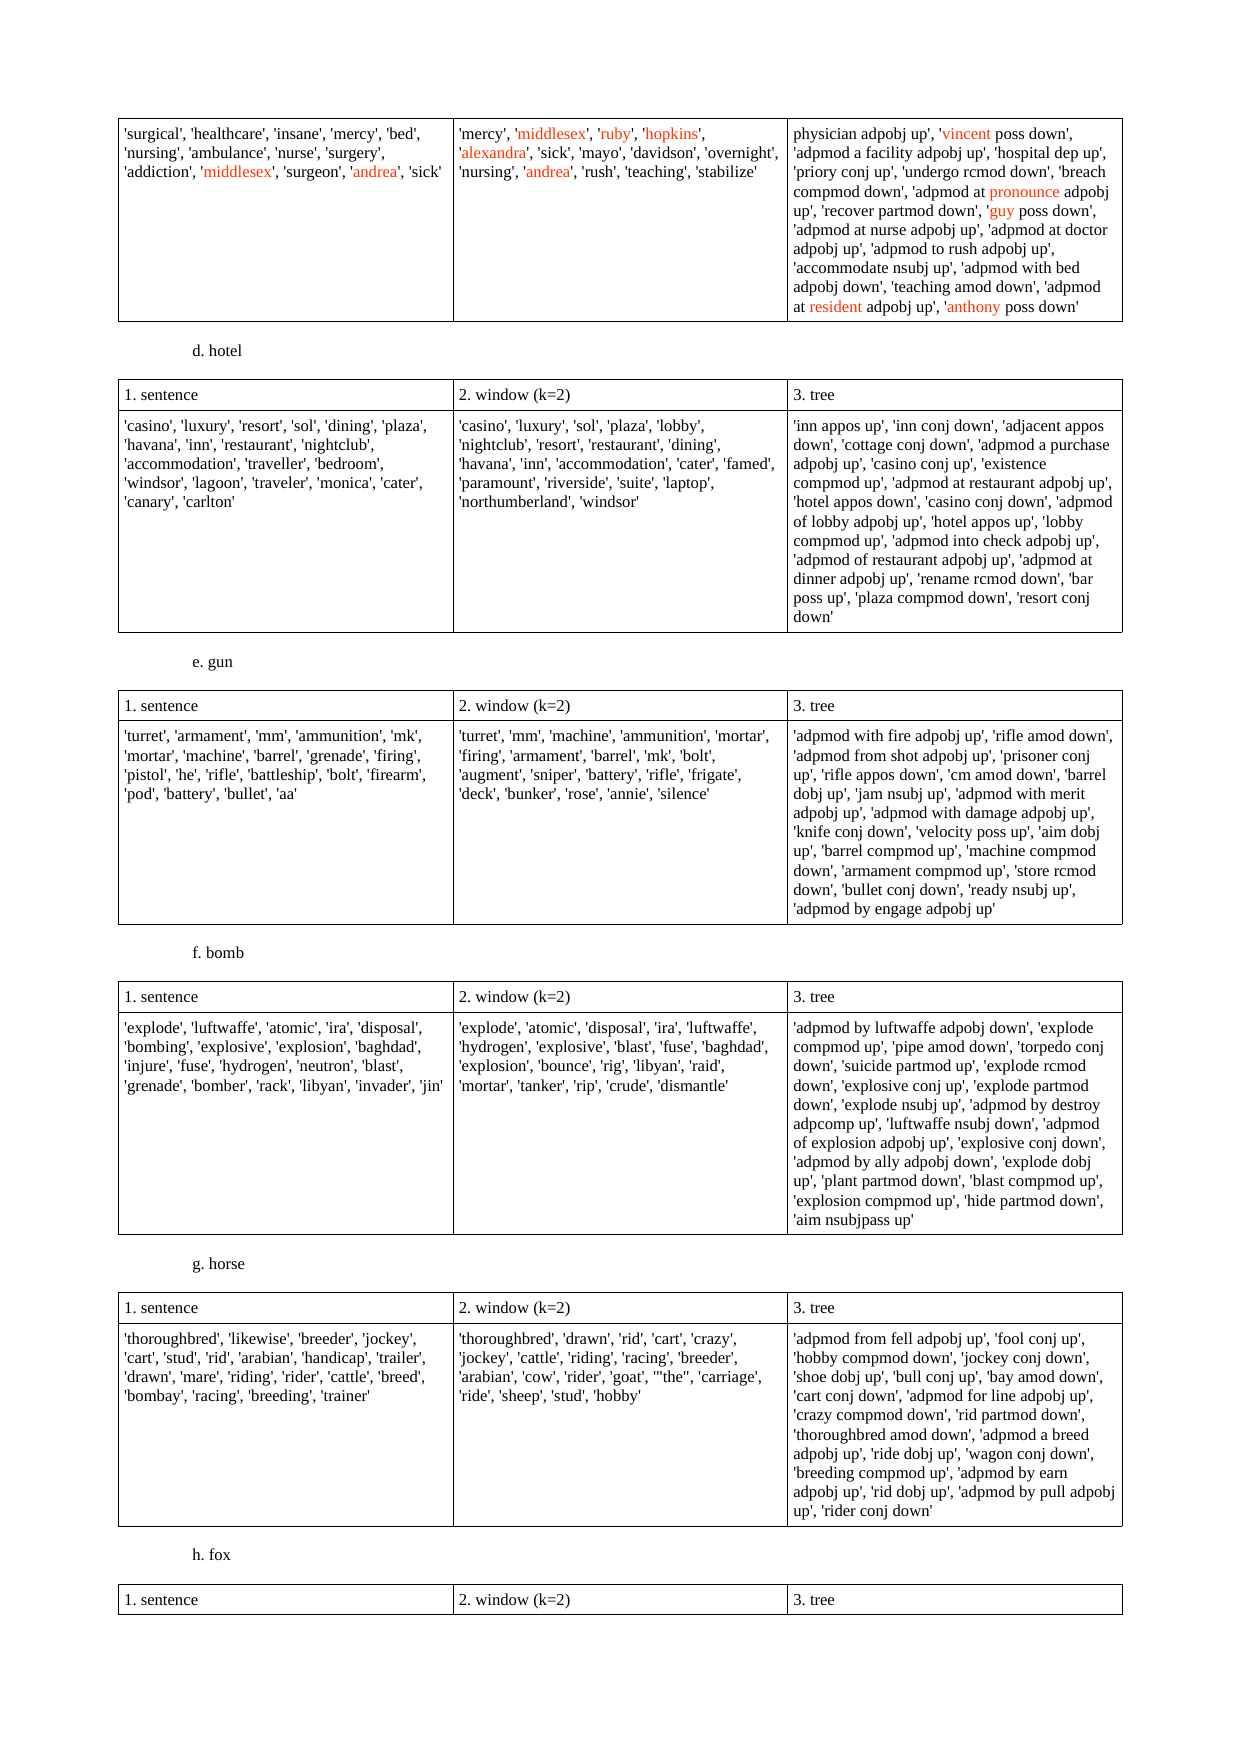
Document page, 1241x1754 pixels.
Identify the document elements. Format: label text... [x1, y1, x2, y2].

table_cell 'turret', 'mm', 'machine', 'ammunition', 'mortar', 'firing', 'armament', 'barrel', 'mk', 'bolt', 'augment', 'sniper', 'battery', 'rifle', 'frigate', 'deck', 'bunker', 'rose', 'annie', 'silence' [454, 721, 787, 924]
table_cell 'adpmod with fire adpobj up', 'rifle amod down', 'adpmod from shot adpobj up', 'prisoner conj up', 'rifle appos down', 'cm amod down', 'barrel dobj up', 'jam nsubj up', 'adpmod with merit adpobj up', 'adpmod with damage adpobj up', 'knife conj down', 'velocity poss up', 'aim dobj up', 'barrel compmod up', 'machine compmod down', 'armament compmod up', 'store rcmod down', 'bullet conj down', 'ready nsubj up', 'adpmod by engage adpobj up' [788, 721, 1122, 924]
table_cell physician adpobj up', 'vincent poss down', 'adpmod a facility adpobj up', 'hospital dep up', 'priory conj up', 'undergo rcmod down', 'breach compmod down', 'adpmod at pronounce adpobj up', 'recover partmod down', 'guy poss down', 'adpmod at nurse adpobj up', 'adpmod at doctor adpobj up', 'adpmod to rush adpobj up', 'accommodate nsubj up', 'adpmod with bed adpobj down', 'teaching amod down', 'adpmod at resident adpobj up', 'anthony poss down' [788, 119, 1122, 321]
text g. horse [118, 1254, 1122, 1273]
text d. hotel [118, 341, 1122, 360]
table_cell 'casino', 'luxury', 'resort', 'sol', 'dining', 'plaza', 'havana', 'inn', 'restaurant', 'nightclub', 'accommodation', 'traveller', 'bedroom', 'windsor', 'lagoon', 'traveler', 'monica', 'cater', 'canary', 'carlton' [119, 411, 453, 632]
table_header 3. tree [788, 380, 1122, 410]
table_header 3. tree [788, 982, 1122, 1012]
table_cell 'thoroughbred', 'drawn', 'rid', 'cart', 'crazy', 'jockey', 'cattle', 'riding', 'racing', 'breeder', 'arabian', 'cow', 'rider', 'goat', "'the", 'carriage', 'ride', 'sheep', 'stud', 'hobby' [454, 1324, 787, 1526]
table_header 2. window (k=2) [454, 982, 787, 1012]
table_header 3. tree [788, 1585, 1122, 1614]
table_cell 'explode', 'luftwaffe', 'atomic', 'ira', 'disposal', 'bombing', 'explosive', 'explosion', 'baghdad', 'injure', 'fuse', 'hydrogen', 'neutron', 'blast', 'grenade', 'bomber', 'rack', 'libyan', 'invader', 'jin' [119, 1013, 453, 1234]
table_header 2. window (k=2) [454, 1293, 787, 1323]
table_cell 'casino', 'luxury', 'sol', 'plaza', 'lobby', 'nightclub', 'resort', 'restaurant', 'dining', 'havana', 'inn', 'accommodation', 'cater', 'famed', 'paramount', 'riverside', 'suite', 'laptop', 'northumberland', 'windsor' [454, 411, 787, 632]
table_header 3. tree [788, 1293, 1122, 1323]
table_header 1. sentence [119, 380, 453, 410]
table_cell 'explode', 'atomic', 'disposal', 'ira', 'luftwaffe', 'hydrogen', 'explosive', 'blast', 'fuse', 'baghdad', 'explosion', 'bounce', 'rig', 'libyan', 'raid', 'mortar', 'tanker', 'rip', 'crude', 'dismantle' [454, 1013, 787, 1234]
table_cell 'mercy', 'middlesex', 'ruby', 'hopkins', 'alexandra', 'sick', 'mayo', 'davidson', 'overnight', 'nursing', 'andrea', 'rush', 'teaching', 'stabilize' [454, 119, 787, 321]
table_header 1. sentence [119, 1585, 453, 1614]
text f. bomb [118, 943, 1122, 962]
table_cell 'inn appos up', 'inn conj down', 'adjacent appos down', 'cottage conj down', 'adpmod a purchase adpobj up', 'casino conj up', 'existence compmod up', 'adpmod at restaurant adpobj up', 'hotel appos down', 'casino conj down', 'adpmod of lobby adpobj up', 'hotel appos up', 'lobby compmod up', 'adpmod into check adpobj up', 'adpmod of restaurant adpobj up', 'adpmod at dinner adpobj up', 'rename rcmod down', 'bar poss up', 'plaza compmod down', 'resort conj down' [788, 411, 1122, 632]
text h. fox [118, 1545, 1122, 1564]
table_cell 'thoroughbred', 'likewise', 'breeder', 'jockey', 'cart', 'stud', 'rid', 'arabian', 'handicap', 'trailer', 'drawn', 'mare', 'riding', 'rider', 'cattle', 'breed', 'bombay', 'racing', 'breeding', 'trainer' [119, 1324, 453, 1526]
table_cell 'adpmod from fell adpobj up', 'fool conj up', 'hobby compmod down', 'jockey conj down', 'shoe dobj up', 'bull conj up', 'bay amod down', 'cart conj down', 'adpmod for line adpobj up', 'crazy compmod down', 'rid partmod down', 'thoroughbred amod down', 'adpmod a breed adpobj up', 'ride dobj up', 'wagon conj down', 'breeding compmod up', 'adpmod by earn adpobj up', 'rid dobj up', 'adpmod by pull adpobj up', 'rider conj down' [788, 1324, 1122, 1526]
table_header 2. window (k=2) [454, 691, 787, 720]
table_cell 'surgical', 'healthcare', 'insane', 'mercy', 'bed', 'nursing', 'ambulance', 'nurse', 'surgery', 'addiction', 'middlesex', 'surgeon', 'andrea', 'sick' [119, 119, 453, 321]
table_header 1. sentence [119, 982, 453, 1012]
table_header 2. window (k=2) [454, 380, 787, 410]
table_cell 'adpmod by luftwaffe adpobj down', 'explode compmod up', 'pipe amod down', 'torpedo conj down', 'suicide partmod up', 'explode rcmod down', 'explosive conj up', 'explode partmod down', 'explode nsubj up', 'adpmod by destroy adpcomp up', 'luftwaffe nsubj down', 'adpmod of explosion adpobj up', 'explosive conj down', 'adpmod by ally adpobj down', 'explode dobj up', 'plant partmod down', 'blast compmod up', 'explosion compmod up', 'hide partmod down', 'aim nsubjpass up' [788, 1013, 1122, 1234]
table_header 2. window (k=2) [454, 1585, 787, 1614]
table_header 1. sentence [119, 1293, 453, 1323]
text e. gun [118, 651, 1122, 671]
table_header 3. tree [788, 691, 1122, 720]
table_cell 'turret', 'armament', 'mm', 'ammunition', 'mk', 'mortar', 'machine', 'barrel', 'grenade', 'firing', 'pistol', 'he', 'rifle', 'battleship', 'bolt', 'firearm', 'pod', 'battery', 'bullet', 'aa' [119, 721, 453, 924]
table_header 1. sentence [119, 691, 453, 720]
